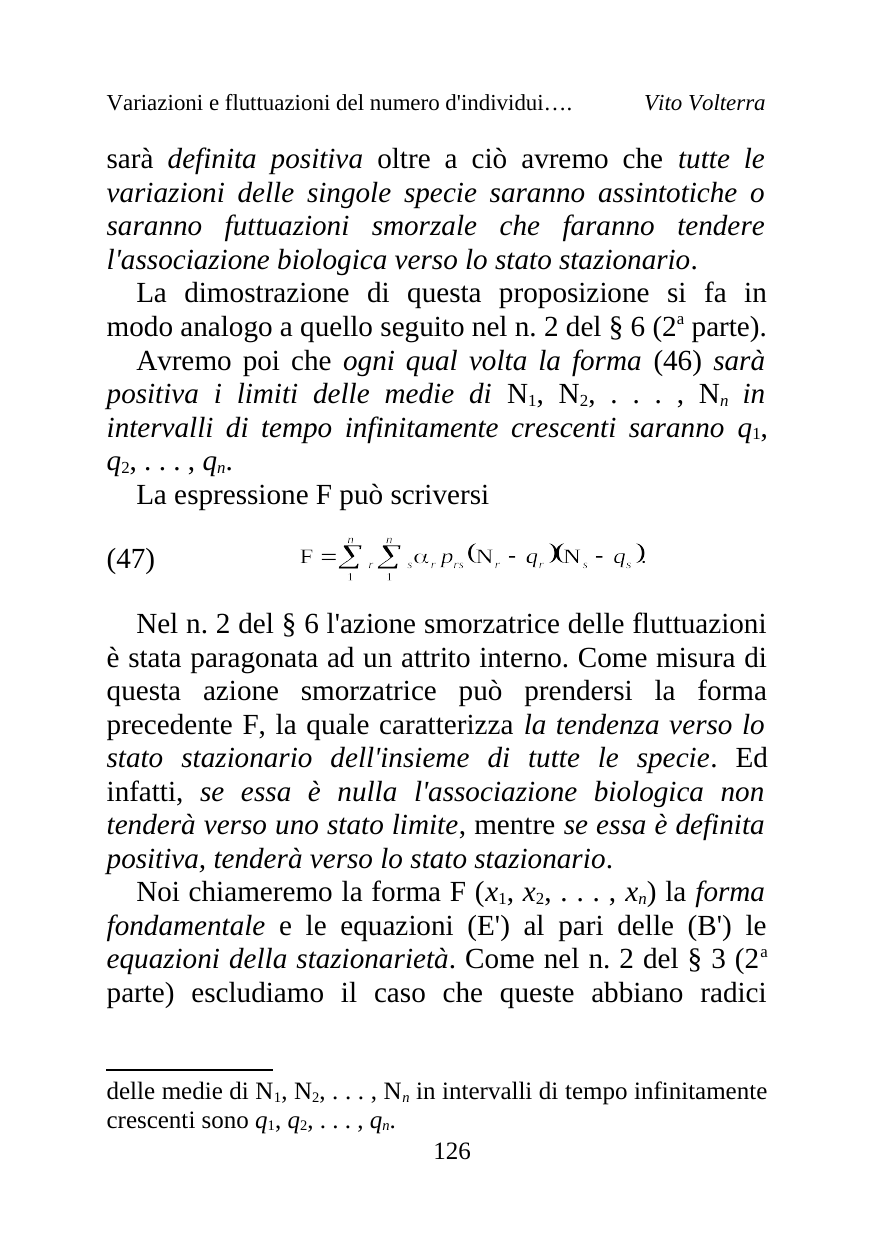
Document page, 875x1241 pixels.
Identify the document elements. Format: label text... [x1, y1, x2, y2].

text delle medie di N1, N2, . . . , Nn in intervalli di tempo infinitamente crescenti sono q1, q2, . . . , qn. [106, 1076, 768, 1134]
text Nel n. 2 del § 6 l'azione smorzatrice delle fluttuazioni è stata paragonata ad un attrito interno. Come misura di questa azione smorzatrice può prendersi la forma precedente F, la quale caratterizza la tendenza verso lo stato stazionario dell'insieme di tutte le specie. Ed infatti, se essa è nulla l'associazione biologica non tenderà verso uno stato limite, mentre se essa è definita positiva, tenderà verso lo stato stazionario. [106, 606, 768, 874]
text La espressione F può scriversi [106, 477, 768, 510]
text Noi chiameremo la forma F (x1, x2, . . . , xn) la forma fondamentale e le equazioni (E') al pari delle (B') le equazioni della stazionarietà. Come nel n. 2 del § 3 (2a parte) escludiamo il caso che queste abbiano radici [106, 874, 768, 1009]
table_header (47) [95, 523, 269, 606]
text La dimostrazione di questa proposizione si fa in modo analogo a quello seguito nel n. 2 del § 6 (2a parte). [106, 276, 768, 343]
text Avremo poi che ogni qual volta la forma (46) sarà positiva i limiti delle medie di N1, N2, . . . , Nn in intervalli di tempo infinitamente crescenti saranno q1, q2, . . . , qn. [106, 343, 768, 477]
table_header [269, 523, 771, 606]
text sarà definita positiva oltre a ciò avremo che tutte le variazioni delle singole specie saranno assintotiche o saranno futtuazioni smorzale che faranno tendere l'associazione biologica verso lo stato stazionario. [106, 141, 768, 276]
